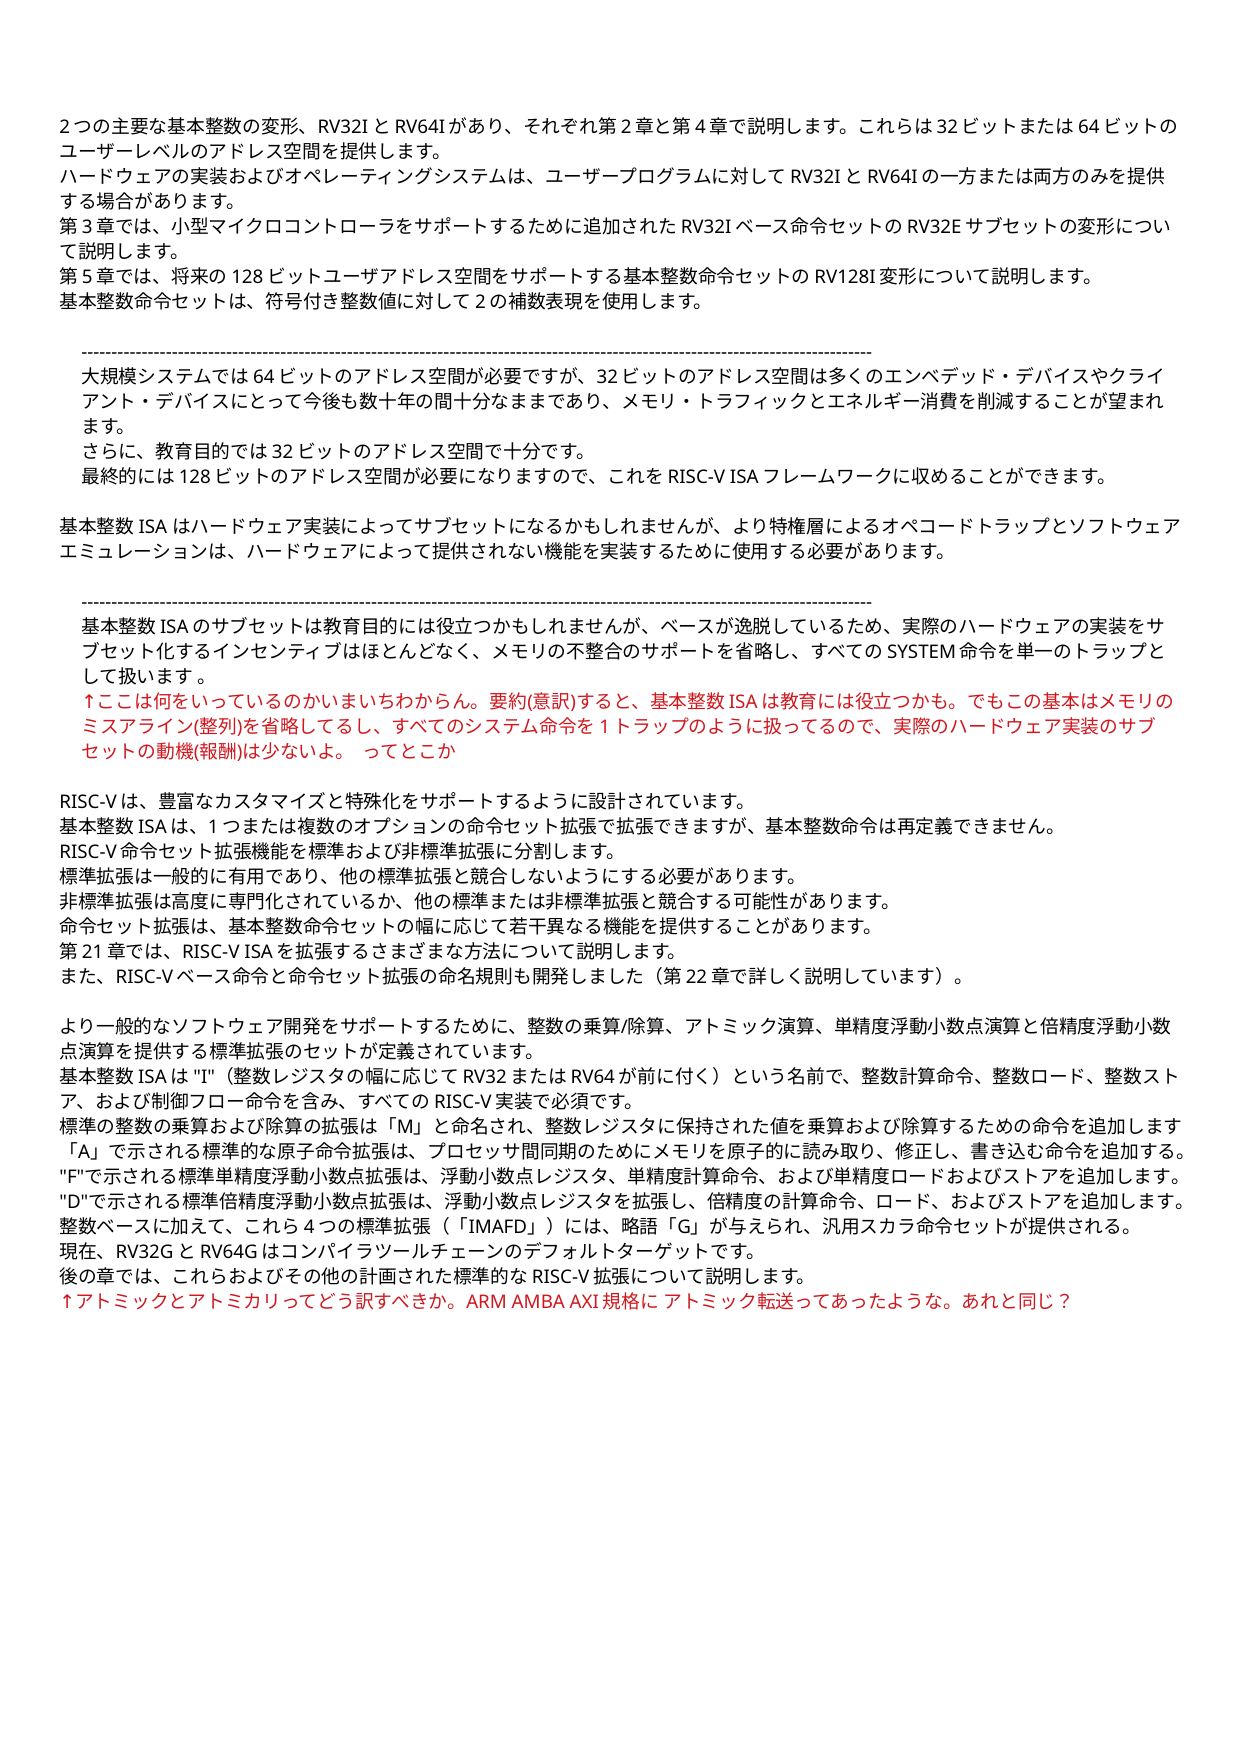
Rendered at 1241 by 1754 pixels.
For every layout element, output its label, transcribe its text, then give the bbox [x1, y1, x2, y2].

text また、RISC-Vベース命令と命令セット拡張の命名規則も開発しました（第22章で詳しく説明しています）。 [59, 963, 1181, 988]
text "F"で示される標準単精度浮動小数点拡張は、浮動小数点レジスタ、単精度計算命令、および単精度ロードおよびストアを追加します。 [59, 1163, 1181, 1188]
text RISC-Vは、豊富なカスタマイズと特殊化をサポートするように設計されています。 [59, 788, 1181, 813]
text 整数ベースに加えて、これら4つの標準拡張（「IMAFD」）には、略語「G」が与えられ、汎用スカラ命令セットが提供される。 [59, 1213, 1181, 1238]
text 基本整数 ISA はハードウェア実装によってサブセットになるかもしれませんが、より特権層によるオペコードトラップとソフトウェアエミュレーションは、ハードウェアによって提供されない機能を実装するために使用する必要があります。 [59, 513, 1181, 563]
text ----------------------------------------------------------------------------------------------------------------------------------- [81, 588, 1181, 613]
text 後の章では、これらおよびその他の計画された標準的なRISC-V拡張について説明します。 [59, 1263, 1181, 1288]
text 大規模システムでは64ビットのアドレス空間が必要ですが、32ビットのアドレス空間は多くのエンベデッド・デバイスやクライアント・デバイスにとって今後も数十年の間十分なままであり、メモリ・トラフィックとエネルギー消費を削減することが望まれます。 [81, 363, 1181, 438]
text 第3章では、小型マイクロコントローラをサポートするために追加されたRV32Iベース命令セットのRV32Eサブセットの変形について説明します。 [59, 213, 1181, 263]
text "D"で示される標準倍精度浮動小数点拡張は、浮動小数点レジスタを拡張し、倍精度の計算命令、ロード、およびストアを追加します。 [59, 1188, 1181, 1213]
text 標準拡張は一般的に有用であり、他の標準拡張と競合しないようにする必要があります。 [59, 863, 1181, 888]
text ↑アトミックとアトミカリってどう訳すべきか。ARM AMBA AXI規格に アトミック転送ってあったような。あれと同じ？ [59, 1288, 1181, 1313]
text 標準の整数の乗算および除算の拡張は「M」と命名され、整数レジスタに保持された値を乗算およ​​び除算するための命令を追加します。 [59, 1113, 1181, 1138]
text ハードウェアの実装およびオペレーティングシステムは、ユーザープログラムに対してRV32IとRV64Iの一方または両方のみを提供する場合があります。 [59, 163, 1181, 213]
text 命令セット拡張は、基本整数命令セットの幅に応じて若干異なる機能を提供することがあります。 [59, 913, 1181, 938]
text 基本整数ISAのサブセットは教育目的には役立つかもしれませんが、ベースが逸脱しているため、実際のハードウェアの実装をサブセット化するインセンティブはほとんどなく、メモリの不整合のサポートを省略し、すべてのSYSTEM命令を単一のトラップとして扱います 。 [81, 613, 1181, 688]
text ↑ここは何をいっているのかいまいちわからん。要約(意訳)すると、基本整数ISAは教育には役立つかも。でもこの基本はメモリのミスアライン(整列)を省略してるし、すべてのシステム命令を1トラップのように扱ってるので、実際のハードウェア実装のサブセットの動機(報酬)は少ないよ。 ってとこか [81, 688, 1181, 763]
text 基本整数命令セットは、符号付き整数値に対して2の補数表現を使用します。 [59, 288, 1181, 313]
text 現在、RV32GとRV64Gはコンパイラツールチェーンのデフォルトターゲットです。 [59, 1238, 1181, 1263]
text 第5章では、将来の128ビットユーザアドレス空間をサポートする基本整数命令セットのRV128I変形について説明します。 [59, 263, 1181, 288]
text 非標準拡張は高度に専門化されているか、他の標準または非標準拡張と競合する可能性があります。 [59, 888, 1181, 913]
text 2つの主要な基本整数の変形、RV32IとRV64Iがあり、それぞれ第2章と第4章で説明します。これらは32ビットまたは64ビットのユーザーレベルのアドレス空間を提供します。 [59, 113, 1181, 163]
text RISC-V命令セット拡張機能を標準および非標準拡張に分割します。 [59, 838, 1181, 863]
text 最終的には128ビットのアドレス空間が必要になりますので、これをRISC-V ISAフレームワークに収めることができます。 [81, 463, 1181, 488]
text 基本整数ISAは、1つまたは複数のオプションの命令セット拡張で拡張できますが、基本整数命令は再定義できません。 [59, 813, 1181, 838]
text さらに、教育目的では32ビットのアドレス空間で十分です。 [81, 438, 1181, 463]
text 「A」で示される標準的な原子命令拡張は、プロセッサ間同期のためにメモリを原子的に読み取り、修正し、書き込む命令を追加する。 [59, 1138, 1181, 1163]
text 第21章では、RISC-V ISAを拡張するさまざまな方法について説明します。 [59, 938, 1181, 963]
text より一般的なソフトウェア開発をサポートするために、整数の乗算/除算、アトミック演算、単精度浮動小数点演算と倍精度浮動小数点演算を提供する標準拡張のセットが定義されています。 [59, 1013, 1181, 1063]
text ----------------------------------------------------------------------------------------------------------------------------------- [81, 338, 1181, 363]
text 基本整数ISAは "I"（整数レジスタの幅に応じてRV32またはRV64が前に付く）という名前で、整数計算命令、整数ロード、整数ストア、および制御フロー命令を含み、すべてのRISC-V実装で必須です。 [59, 1063, 1181, 1113]
